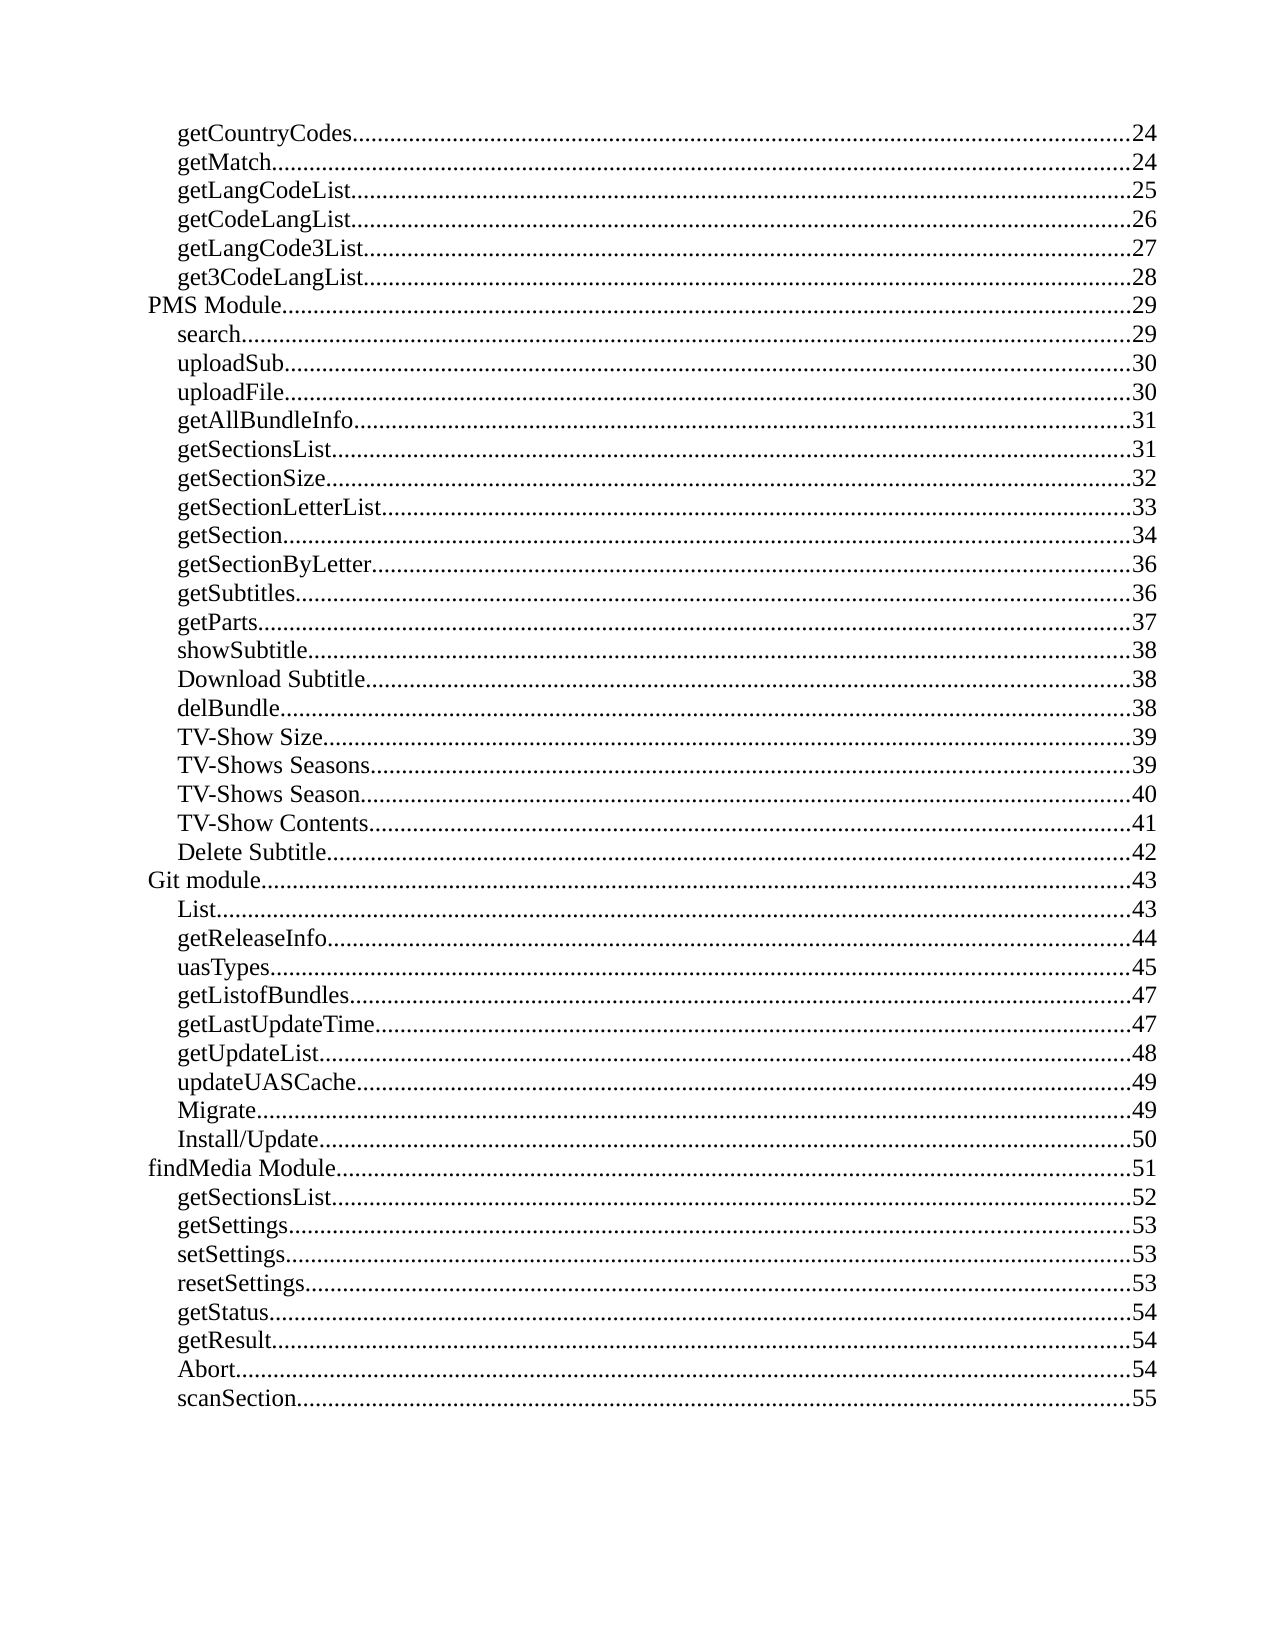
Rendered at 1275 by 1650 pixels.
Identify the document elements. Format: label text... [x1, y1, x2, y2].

text uploadSub 30 [177, 348, 1157, 377]
text getSectionsList 52 [177, 1182, 1157, 1211]
text findMedia Module 51 [148, 1153, 1157, 1182]
text getParts 37 [177, 607, 1157, 636]
text TV-Shows Season 40 [177, 779, 1157, 808]
text getListofBundles 47 [177, 981, 1157, 1009]
text getLastUpdateTime 47 [177, 1009, 1157, 1038]
text getAllBundleInfo 31 [177, 406, 1157, 434]
text Install/Update 50 [177, 1124, 1157, 1153]
text resetSettings 53 [177, 1268, 1157, 1297]
text Abort 54 [177, 1354, 1157, 1383]
text getResult 54 [177, 1326, 1157, 1354]
text updateUASCache 49 [177, 1067, 1157, 1096]
text scanSection 55 [177, 1383, 1157, 1412]
text getSection 34 [177, 521, 1157, 549]
text Download Subtitle 38 [177, 664, 1157, 693]
text showSubtitle 38 [177, 636, 1157, 664]
text search 29 [177, 319, 1157, 348]
text getCountryCodes 24 [177, 118, 1157, 147]
text getSectionLetterList 33 [177, 492, 1157, 521]
text delBundle 38 [177, 693, 1157, 722]
text getSettings 53 [177, 1211, 1157, 1239]
text List 43 [177, 894, 1157, 923]
text uasTypes 45 [177, 952, 1157, 981]
text getSectionByLetter 36 [177, 549, 1157, 578]
text TV-Show Contents 41 [177, 808, 1157, 837]
text getLangCodeList 25 [177, 176, 1157, 204]
text getSubtitles 36 [177, 578, 1157, 607]
text Migrate 49 [177, 1096, 1157, 1124]
text Delete Subtitle 42 [177, 837, 1157, 866]
text getLangCode3List 27 [177, 233, 1157, 262]
text getSectionSize 32 [177, 463, 1157, 492]
text TV-Shows Seasons 39 [177, 751, 1157, 779]
text PMS Module 29 [148, 291, 1157, 319]
text getCodeLangList 26 [177, 204, 1157, 233]
text getUpdateList 48 [177, 1038, 1157, 1067]
text get3CodeLangList 28 [177, 262, 1157, 291]
text getReleaseInfo 44 [177, 923, 1157, 952]
text getSectionsList 31 [177, 434, 1157, 463]
text Git module 43 [148, 866, 1157, 894]
text getMatch 24 [177, 147, 1157, 176]
text setSettings 53 [177, 1239, 1157, 1268]
text uploadFile 30 [177, 377, 1157, 406]
text TV-Show Size 39 [177, 722, 1157, 751]
text getStatus 54 [177, 1297, 1157, 1326]
